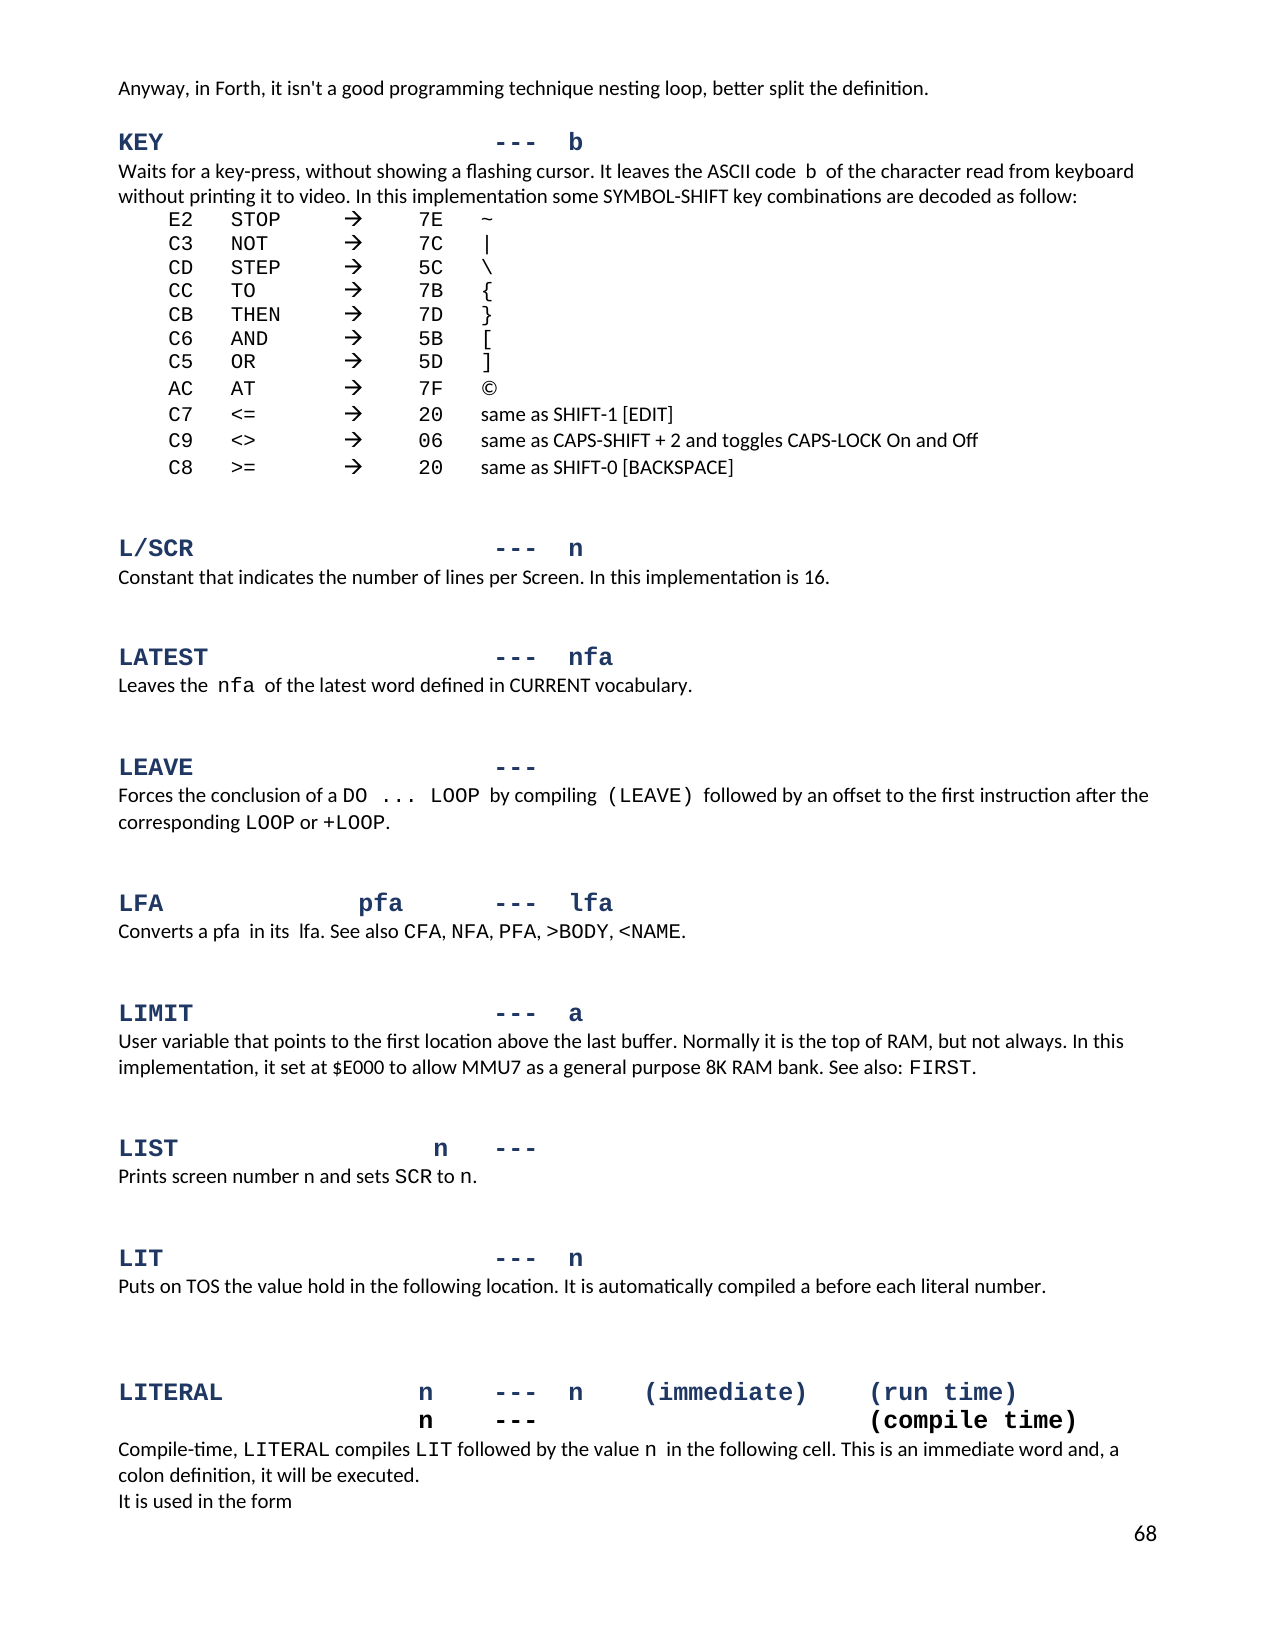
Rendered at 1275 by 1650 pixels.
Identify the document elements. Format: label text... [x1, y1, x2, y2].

subtitle LIST n --- [118, 1135, 1157, 1164]
subtitle LFA pfa --- lfa [118, 890, 1157, 919]
text Anyway, in Forth, it isn't a good programming technique nesting loop, better split the definition. [118, 75, 1157, 100]
text Converts a pfa in its lfa. See also CFA, NFA, PFA, >BODY, <NAME. [118, 919, 1157, 945]
text Leaves the nfa of the latest word defined in CURRENT vocabulary. [118, 673, 1157, 699]
text C7 <=  20 same as SHIFT-1 [EDIT] [118, 401, 1157, 428]
text It is used in the form [118, 1488, 1157, 1513]
text C9 <>  06 same as CAPS-SHIFT + 2 and toggles CAPS-LOCK On and Off [118, 428, 1157, 454]
text C5 OR  5D ] [118, 351, 1157, 375]
text C3 NOT  7C | [118, 233, 1157, 256]
text Constant that indicates the number of lines per Screen. In this implementation is 16. [118, 564, 1157, 589]
subtitle LIMIT --- a [118, 1000, 1157, 1028]
text Compile-time, LITERAL compiles LIT followed by the value n in the following cell. This is an immediate word and, a colon definition, it will be executed. [118, 1436, 1157, 1488]
text CB THEN  7D } [118, 304, 1157, 327]
text Puts on TOS the value hold in the following location. It is automatically compiled a before each literal number. [118, 1273, 1157, 1299]
text CC TO  7B { [118, 280, 1157, 304]
text AC AT  7F © [118, 375, 1157, 401]
subtitle LIT --- n [118, 1245, 1157, 1273]
subtitle LATEST --- nfa [118, 644, 1157, 673]
text Forces the conclusion of a DO ... LOOP by compiling (LEAVE) followed by an offset to the first instruction after the corresponding LOOP or +LOOP. [118, 782, 1157, 835]
subtitle L/SCR --- n [118, 536, 1157, 564]
text C6 AND  5B [ [118, 327, 1157, 351]
subtitle LEAVE --- [118, 754, 1157, 782]
text User variable that points to the first location above the last buffer. Normally it is the top of RAM, but not always. In this implementation, it set at $E000 to allow MMU7 as a general purpose 8K RAM bank. See also: FIRST. [118, 1028, 1157, 1080]
text CD STEP  5C \ [118, 256, 1157, 280]
text Waits for a key-press, without showing a flashing cursor. It leaves the ASCII code b of the character read from keyboard without printing it to video. In this implementation some SYMBOL-SHIFT key combinations are decoded as follow: [118, 158, 1157, 209]
text n --- (compile time) [118, 1408, 1157, 1436]
text C8 >=  20 same as SHIFT-0 [BACKSPACE] [118, 454, 1157, 481]
subtitle LITERAL n --- n (immediate) (run time) [118, 1379, 1157, 1408]
text Prints screen number n and sets SCR to n. [118, 1164, 1157, 1190]
text E2 STOP  7E ~ [118, 209, 1157, 233]
subtitle KEY --- b [118, 130, 1157, 158]
